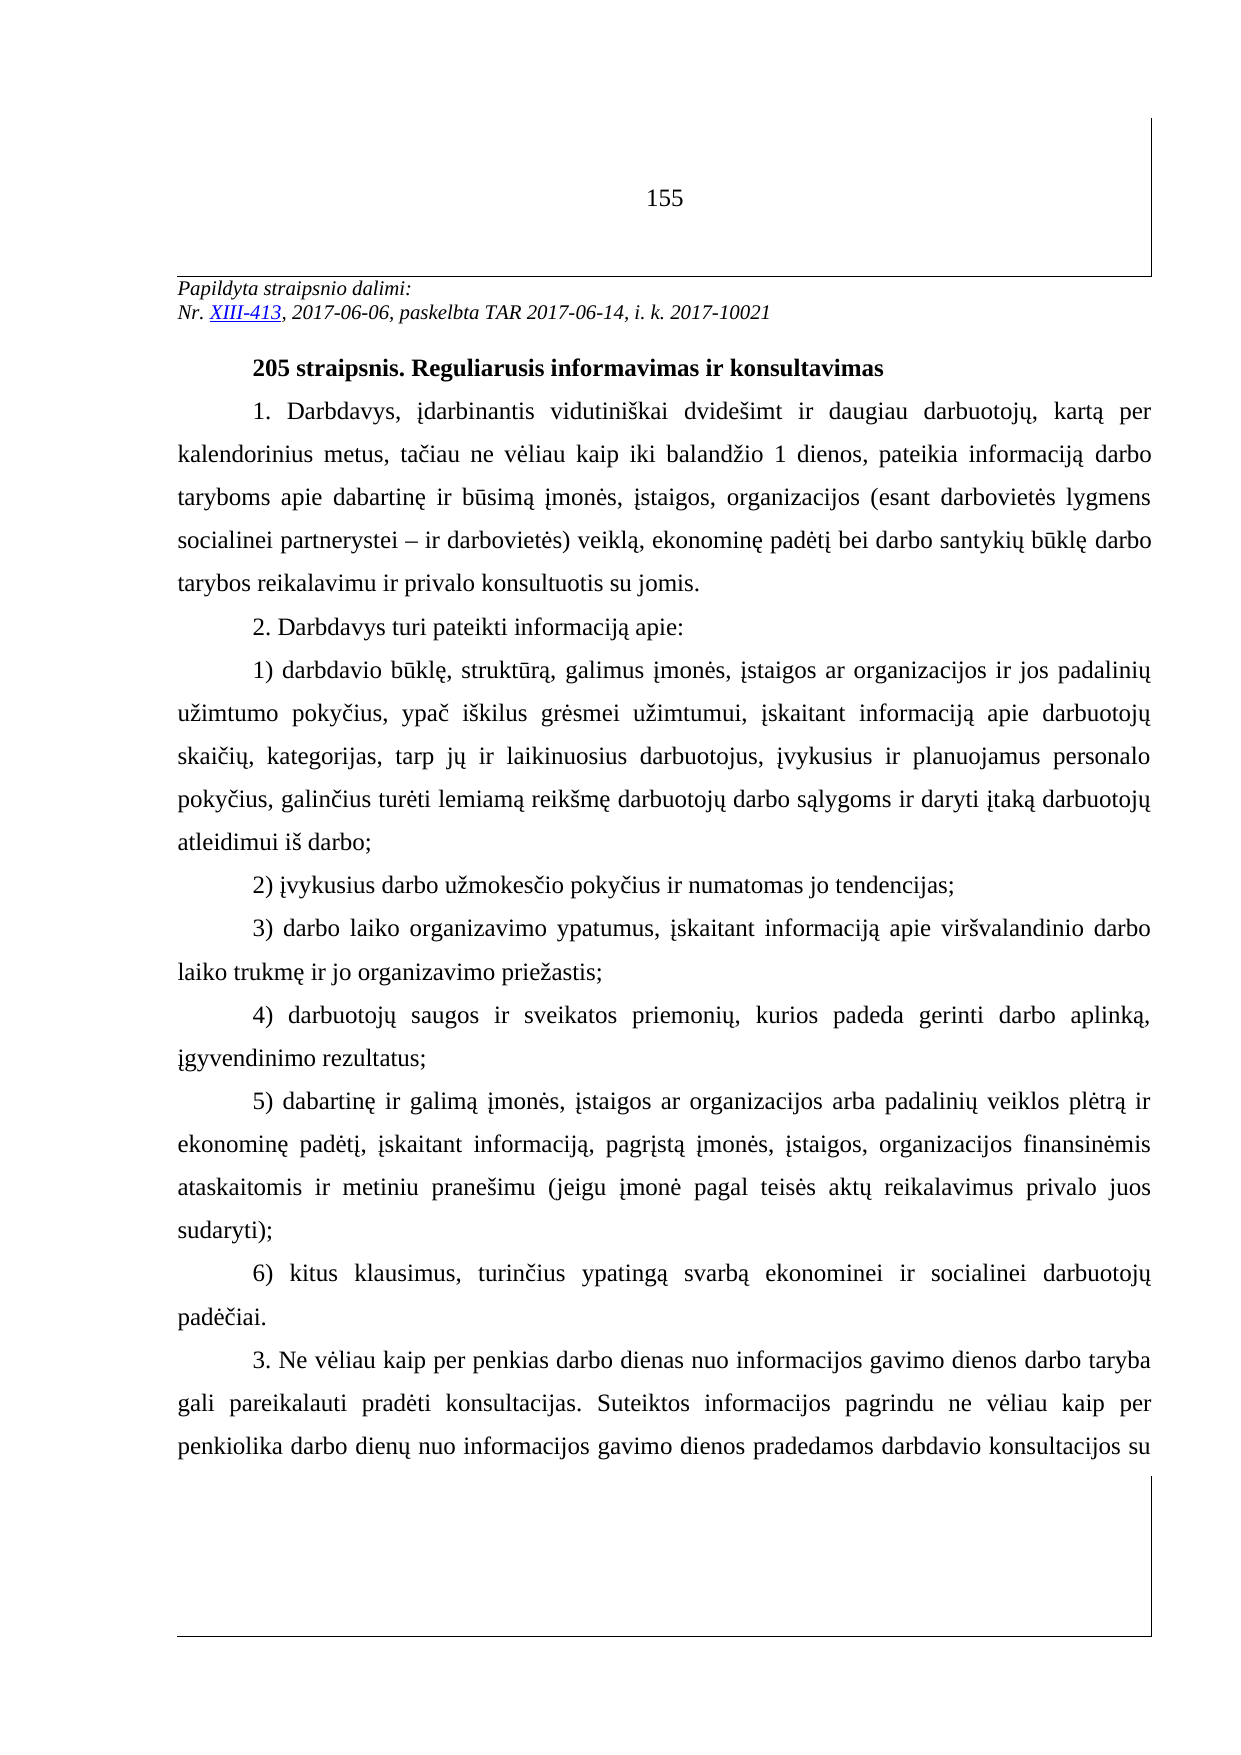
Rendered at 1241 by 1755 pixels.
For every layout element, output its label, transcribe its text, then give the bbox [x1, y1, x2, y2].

text 1) darbdavio būklę, struktūrą, galimus įmonės, įstaigos ar organizacijos ir jos padalinių užimtumo pokyčius, ypač iškilus grėsmei užimtumui, įskaitant informaciją apie darbuotojų skaičių, kategorijas, tarp jų ir laikinuosius darbuotojus, įvykusius ir planuojamus personalo pokyčius, galinčius turėti lemiamą reikšmę darbuotojų darbo sąlygoms ir daryti įtaką darbuotojų atleidimui iš darbo; [177, 655, 1152, 856]
text 3) darbo laiko organizavimo ypatumus, įskaitant informaciją apie viršvalandinio darbo laiko trukmę ir jo organizavimo priežastis; [177, 913, 1152, 985]
text Nr. XIII-413, 2017-06-06, paskelbta TAR 2017-06-14, i. k. 2017-10021 [177, 300, 1152, 324]
text 2) įvykusius darbo užmokesčio pokyčius ir numatomas jo tendencijas; [177, 870, 1152, 899]
text Papildyta straipsnio dalimi: [177, 276, 1152, 300]
text 6) kitus klausimus, turinčius ypatingą svarbą ekonominei ir socialinei darbuotojų padėčiai. [177, 1258, 1152, 1330]
text 3. Ne vėliau kaip per penkias darbo dienas nuo informacijos gavimo dienos darbo taryba gali pareikalauti pradėti konsultacijas. Suteiktos informacijos pagrindu ne vėliau kaip per penkiolika darbo dienų nuo informacijos gavimo dienos pradedamos darbdavio konsultacijos su [177, 1345, 1152, 1460]
text 2. Darbdavys turi pateikti informaciją apie: [177, 612, 1152, 640]
text 1. Darbdavys, įdarbinantis vidutiniškai dvidešimt ir daugiau darbuotojų, kartą per kalendorinius metus, tačiau ne vėliau kaip iki balandžio 1 dienos, pateikia informaciją darbo taryboms apie dabartinę ir būsimą įmonės, įstaigos, organizacijos (esant darbovietės lygmens socialinei partnerystei – ir darbovietės) veiklą, ekonominę padėtį bei darbo santykių būklę darbo tarybos reikalavimu ir privalo konsultuotis su jomis. [177, 396, 1152, 597]
text 205 straipsnis. Reguliarusis informavimas ir konsultavimas [177, 353, 1152, 382]
text 5) dabartinę ir galimą įmonės, įstaigos ar organizacijos arba padalinių veiklos plėtrą ir ekonominę padėtį, įskaitant informaciją, pagrįstą įmonės, įstaigos, organizacijos finansinėmis ataskaitomis ir metiniu pranešimu (jeigu įmonė pagal teisės aktų reikalavimus privalo juos sudaryti); [177, 1086, 1152, 1244]
text 4) darbuotojų saugos ir sveikatos priemonių, kurios padeda gerinti darbo aplinką, įgyvendinimo rezultatus; [177, 1000, 1152, 1072]
